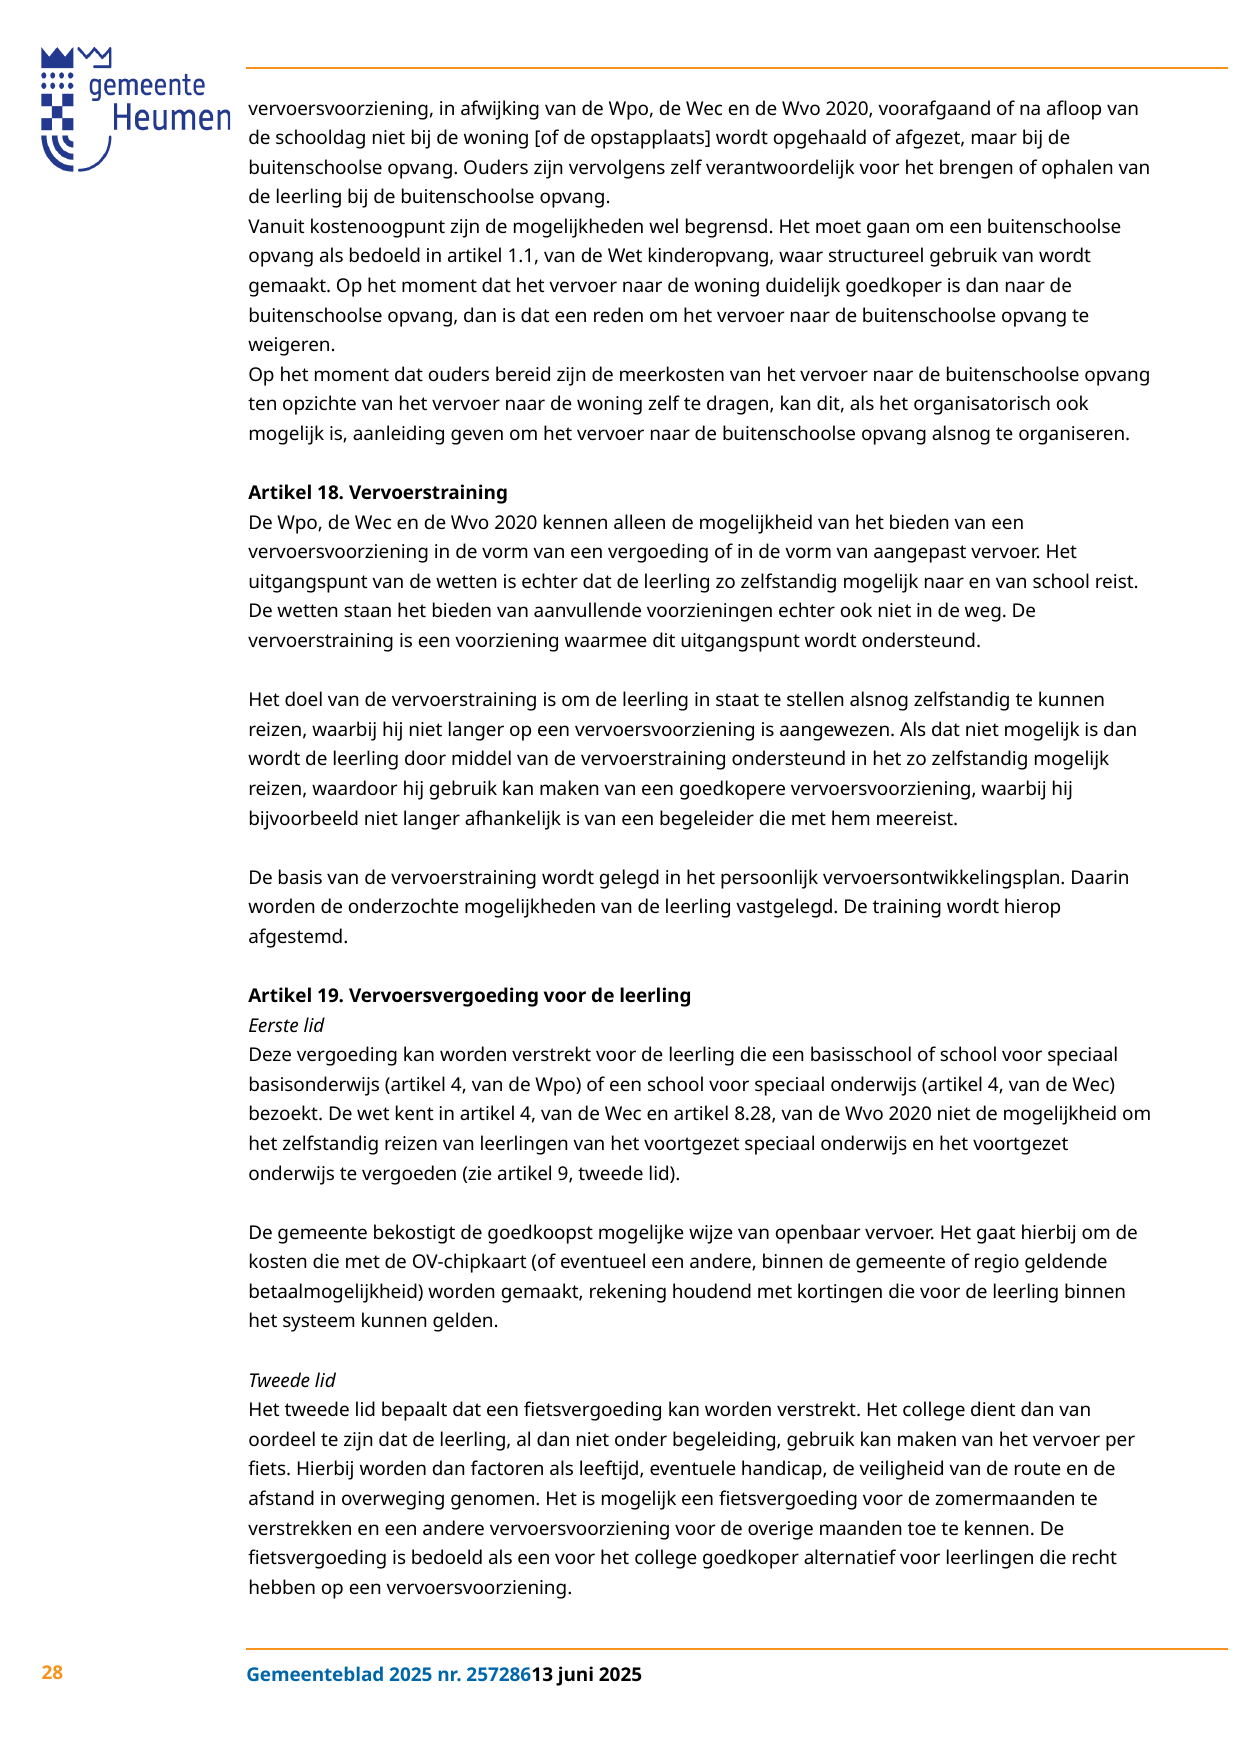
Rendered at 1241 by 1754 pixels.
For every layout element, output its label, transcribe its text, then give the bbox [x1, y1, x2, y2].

text De Wpo, de Wec en de Wvo 2020 kennen alleen de mogelijkheid van het bieden van een vervoersvoorziening in de vorm van een vergoeding of in de vorm van aangepast vervoer. Het uitgangspunt van de wetten is echter dat de leerling zo zelfstandig mogelijk naar en van school reist. De wetten staan het bieden van aanvullende voorzieningen echter ook niet in de weg. De vervoerstraining is een voorziening waarmee dit uitgangspunt wordt ondersteund. [248, 509, 1152, 653]
picture [41, 47, 231, 172]
text Vanuit kostenoogpunt zijn de mogelijkheden wel begrensd. Het moet gaan om een buitenschoolse opvang als bedoeld in artikel 1.1, van de Wet kinderopvang, waar structureel gebruik van wordt gemaakt. Op het moment dat het vervoer naar de woning duidelijk goedkoper is dan naar de buitenschoolse opvang, dan is dat een reden om het vervoer naar de buitenschoolse opvang te weigeren. [248, 213, 1152, 357]
text Het tweede lid bepaalt dat een fietsvergoeding kan worden verstrekt. Het college dient dan van oordeel te zijn dat de leerling, al dan niet onder begeleiding, gebruik kan maken van het vervoer per fiets. Hierbij worden dan factoren als leeftijd, eventuele handicap, de veiligheid van de route en de afstand in overweging genomen. Het is mogelijk een fietsvergoeding voor de zomermaanden te verstrekken en een andere vervoersvoorziening voor de overige maanden toe te kennen. De fietsvergoeding is bedoeld als een voor het college goedkoper alternatief voor leerlingen die recht hebben op een vervoersvoorziening. [248, 1396, 1152, 1600]
text Deze vergoeding kan worden verstrekt voor de leerling die een basisschool of school voor speciaal basisonderwijs (artikel 4, van de Wpo) of een school voor speciaal onderwijs (artikel 4, van de Wec) bezoekt. De wet kent in artikel 4, van de Wec en artikel 8.28, van de Wvo 2020 niet de mogelijkheid om het zelfstandig reizen van leerlingen van het voortgezet speciaal onderwijs en het voortgezet onderwijs te vergoeden (zie artikel 9, tweede lid). [248, 1041, 1152, 1186]
text Artikel 18. Vervoerstraining [248, 479, 1152, 505]
text Tweede lid [248, 1367, 1152, 1393]
text Artikel 19. Vervoersvergoeding voor de leerling [248, 982, 1152, 1008]
text De gemeente bekostigt de goedkoopst mogelijke wijze van openbaar vervoer. Het gaat hierbij om de kosten die met de OV-chipkaart (of eventueel een andere, binnen de gemeente of regio geldende betaalmogelijkheid) worden gemaakt, rekening houdend met kortingen die voor de leerling binnen het systeem kunnen gelden. [248, 1219, 1152, 1333]
text vervoersvoorziening, in afwijking van de Wpo, de Wec en de Wvo 2020, voorafgaand of na afloop van de schooldag niet bij de woning [of de opstapplaats] wordt opgehaald of afgezet, maar bij de buitenschoolse opvang. Ouders zijn vervolgens zelf verantwoordelijk voor het brengen of ophalen van de leerling bij de buitenschoolse opvang. [248, 95, 1152, 209]
text De basis van de vervoerstraining wordt gelegd in het persoonlijk vervoersontwikkelingsplan. Daarin worden de onderzochte mogelijkheden van de leerling vastgelegd. De training wordt hierop afgestemd. [248, 864, 1152, 949]
text Het doel van de vervoerstraining is om de leerling in staat te stellen alsnog zelfstandig te kunnen reizen, waarbij hij niet langer op een vervoersvoorziening is aangewezen. Als dat niet mogelijk is dan wordt de leerling door middel van de vervoerstraining ondersteund in het zo zelfstandig mogelijk reizen, waardoor hij gebruik kan maken van een goedkopere vervoersvoorziening, waarbij hij bijvoorbeeld niet langer afhankelijk is van een begeleider die met hem meereist. [248, 686, 1152, 831]
text Eerste lid [248, 1012, 1152, 1038]
text Op het moment dat ouders bereid zijn de meerkosten van het vervoer naar de buitenschoolse opvang ten opzichte van het vervoer naar de woning zelf te dragen, kan dit, als het organisatorisch ook mogelijk is, aanleiding geven om het vervoer naar de buitenschoolse opvang alsnog te organiseren. [248, 361, 1152, 446]
